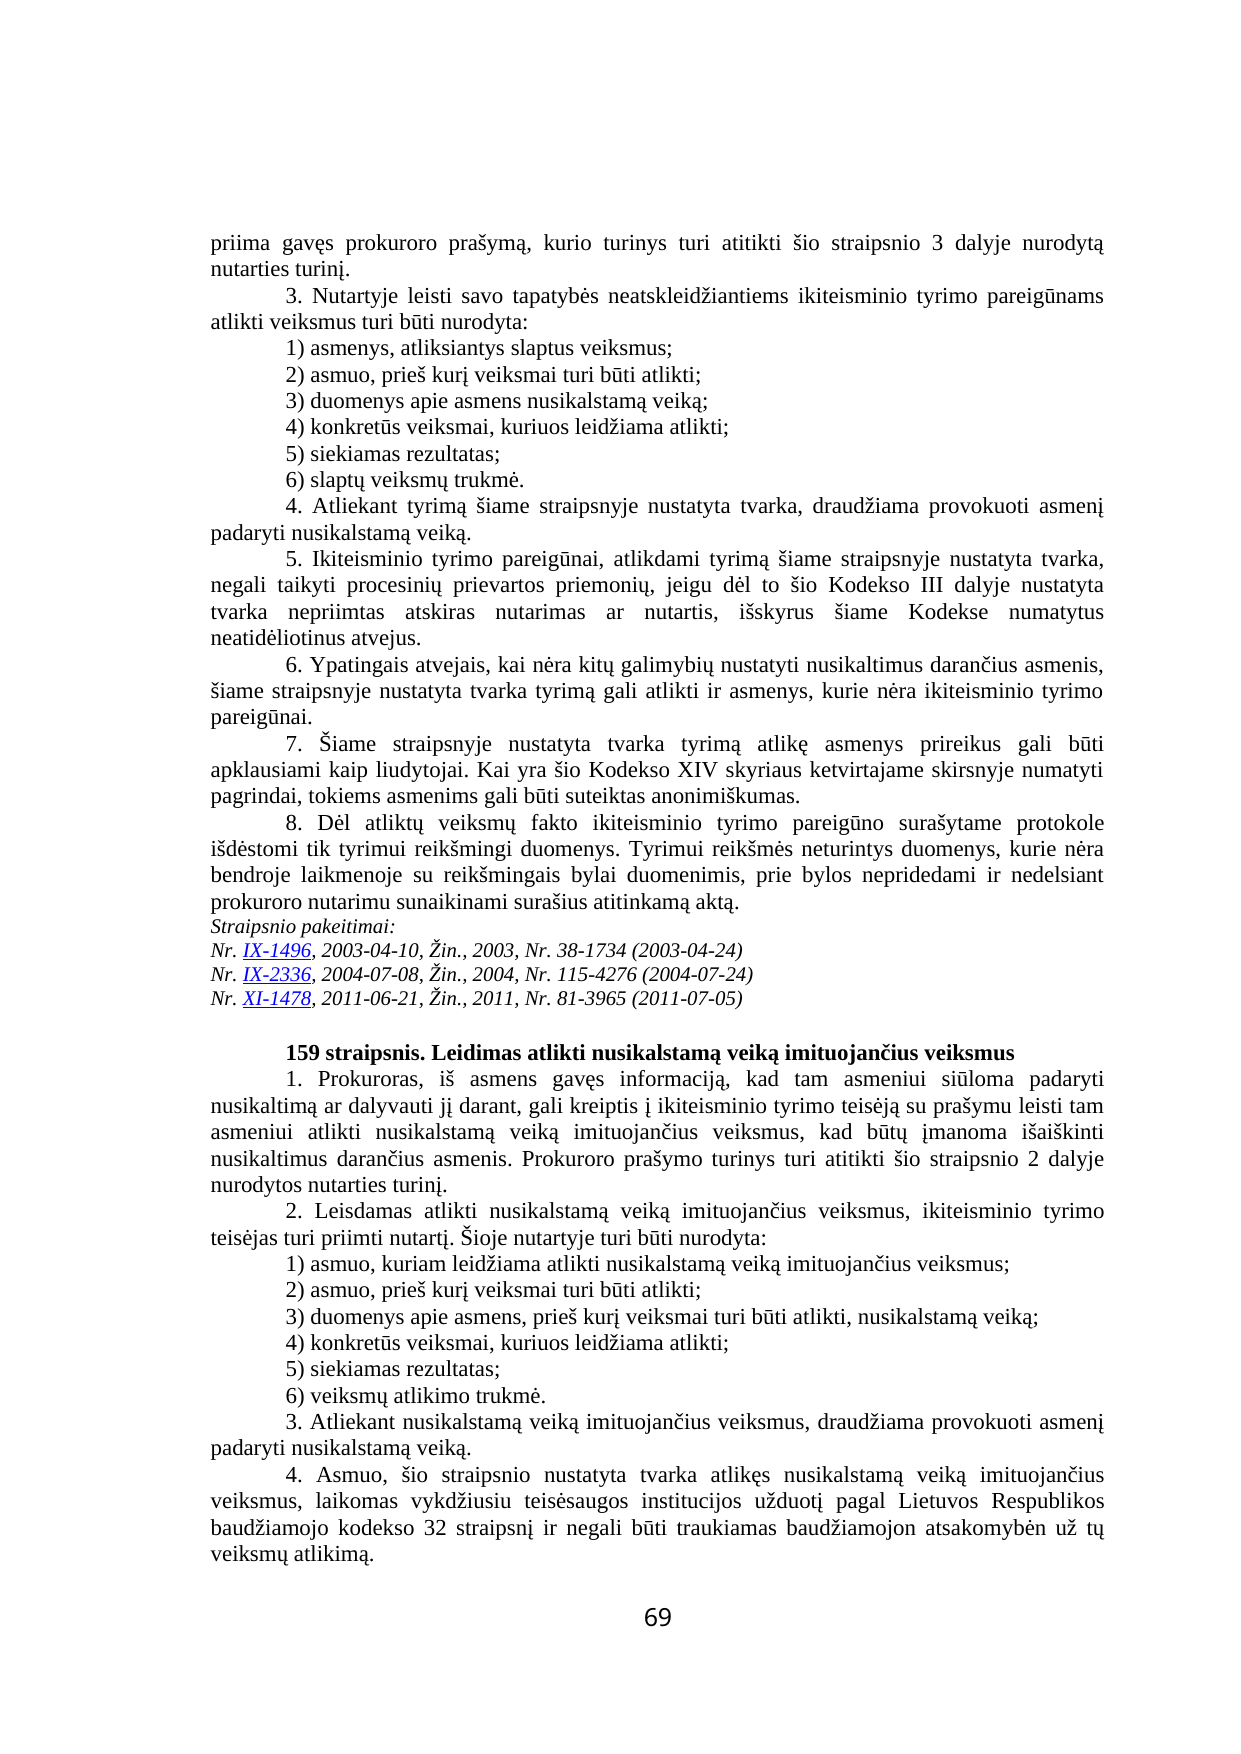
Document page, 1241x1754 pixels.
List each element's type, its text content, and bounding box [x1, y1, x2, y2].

text 3) duomenys apie asmens nusikalstamą veiką; [210, 387, 1105, 413]
text 5. Ikiteisminio tyrimo pareigūnai, atlikdami tyrimą šiame straipsnyje nustatyta tvarka, negali taikyti procesinių prievartos priemonių, jeigu dėl to šio Kodekso III dalyje nustatyta tvarka nepriimtas atskiras nutarimas ar nutartis, išskyrus šiame Kodekse numatytus neatidėliotinus atvejus. [210, 545, 1105, 651]
text 1) asmenys, atliksiantys slaptus veiksmus; [210, 334, 1105, 361]
text 4. Asmuo, šio straipsnio nustatyta tvarka atlikęs nusikalstamą veiką imituojančius veiksmus, laikomas vykdžiusiu teisėsaugos institucijos užduotį pagal Lietuvos Respublikos baudžiamojo kodekso 32 straipsnį ir negali būti traukiamas baudžiamojon atsakomybėn už tų veiksmų atlikimą. [210, 1461, 1105, 1566]
text 3) duomenys apie asmens, prieš kurį veiksmai turi būti atlikti, nusikalstamą veiką; [210, 1303, 1105, 1329]
text 6) veiksmų atlikimo trukmė. [210, 1382, 1105, 1408]
text Nr. IX-2336, 2004-07-08, Žin., 2004, Nr. 115-4276 (2004-07-24) [210, 962, 1105, 986]
text 4) konkretūs veiksmai, kuriuos leidžiama atlikti; [210, 1329, 1105, 1355]
text 5) siekiamas rezultatas; [210, 440, 1105, 466]
text Straipsnio pakeitimai: [210, 914, 1105, 938]
text 8. Dėl atliktų veiksmų fakto ikiteisminio tyrimo pareigūno surašytame protokole išdėstomi tik tyrimui reikšmingi duomenys. Tyrimui reikšmės neturintys duomenys, kurie nėra bendroje laikmenoje su reikšmingais bylai duomenimis, prie bylos nepridedami ir nedelsiant prokuroro nutarimu sunaikinami surašius atitinkamą aktą. [210, 809, 1105, 914]
text Nr. IX-1496, 2003-04-10, Žin., 2003, Nr. 38-1734 (2003-04-24) [210, 938, 1105, 962]
text Nr. XI-1478, 2011-06-21, Žin., 2011, Nr. 81-3965 (2011-07-05) [210, 986, 1105, 1010]
text 159 straipsnis. Leidimas atlikti nusikalstamą veiką imituojančius veiksmus [210, 1039, 1105, 1066]
text 1. Prokuroras, iš asmens gavęs informaciją, kad tam asmeniui siūloma padaryti nusikaltimą ar dalyvauti jį darant, gali kreiptis į ikiteisminio tyrimo teisėją su prašymu leisti tam asmeniui atlikti nusikalstamą veiką imituojančius veiksmus, kad būtų įmanoma išaiškinti nusikaltimus darančius asmenis. Prokuroro prašymo turinys turi atitikti šio straipsnio 2 dalyje nurodytos nutarties turinį. [210, 1066, 1105, 1197]
text 1) asmuo, kuriam leidžiama atlikti nusikalstamą veiką imituojančius veiksmus; [210, 1250, 1105, 1276]
text 6. Ypatingais atvejais, kai nėra kitų galimybių nustatyti nusikaltimus darančius asmenis, šiame straipsnyje nustatyta tvarka tyrimą gali atlikti ir asmenys, kurie nėra ikiteisminio tyrimo pareigūnai. [210, 651, 1105, 730]
text 7. Šiame straipsnyje nustatyta tvarka tyrimą atlikę asmenys prireikus gali būti apklausiami kaip liudytojai. Kai yra šio Kodekso XIV skyriaus ketvirtajame skirsnyje numatyti pagrindai, tokiems asmenims gali būti suteiktas anonimiškumas. [210, 730, 1105, 809]
text 5) siekiamas rezultatas; [210, 1355, 1105, 1382]
text 3. Nutartyje leisti savo tapatybės neatskleidžiantiems ikiteisminio tyrimo pareigūnams atlikti veiksmus turi būti nurodyta: [210, 282, 1105, 334]
text 4. Atliekant tyrimą šiame straipsnyje nustatyta tvarka, draudžiama provokuoti asmenį padaryti nusikalstamą veiką. [210, 492, 1105, 545]
text 6) slaptų veiksmų trukmė. [210, 466, 1105, 492]
text 2. Leisdamas atlikti nusikalstamą veiką imituojančius veiksmus, ikiteisminio tyrimo teisėjas turi priimti nutartį. Šioje nutartyje turi būti nurodyta: [210, 1197, 1105, 1250]
text 4) konkretūs veiksmai, kuriuos leidžiama atlikti; [210, 413, 1105, 440]
text 3. Atliekant nusikalstamą veiką imituojančius veiksmus, draudžiama provokuoti asmenį padaryti nusikalstamą veiką. [210, 1408, 1105, 1461]
text priima gavęs prokuroro prašymą, kurio turinys turi atitikti šio straipsnio 3 dalyje nurodytą nutarties turinį. [210, 229, 1105, 282]
text 2) asmuo, prieš kurį veiksmai turi būti atlikti; [210, 361, 1105, 387]
text 2) asmuo, prieš kurį veiksmai turi būti atlikti; [210, 1276, 1105, 1303]
